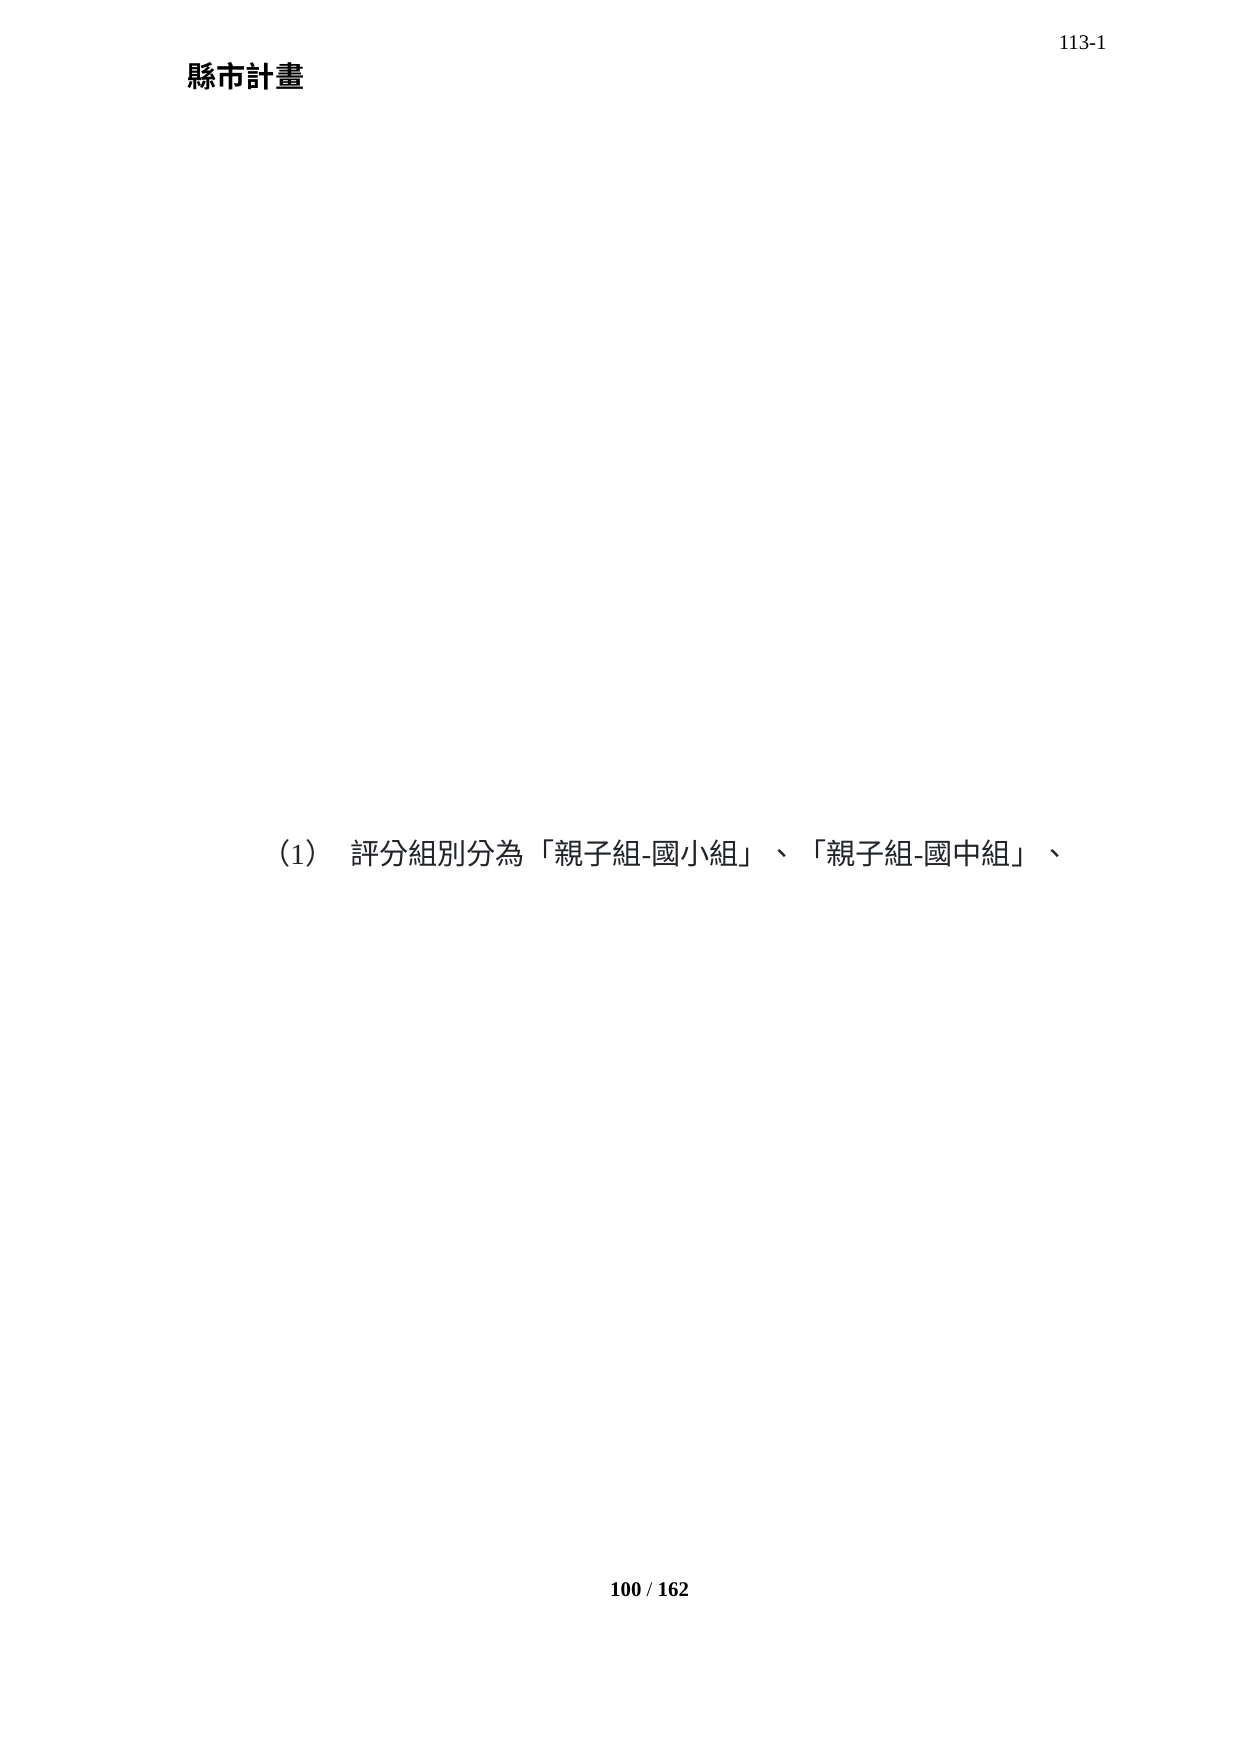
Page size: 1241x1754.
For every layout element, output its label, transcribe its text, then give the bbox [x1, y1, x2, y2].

list 評分組別分為「親子組-國小組」、「親子組-國中組」、 [261, 831, 1106, 873]
